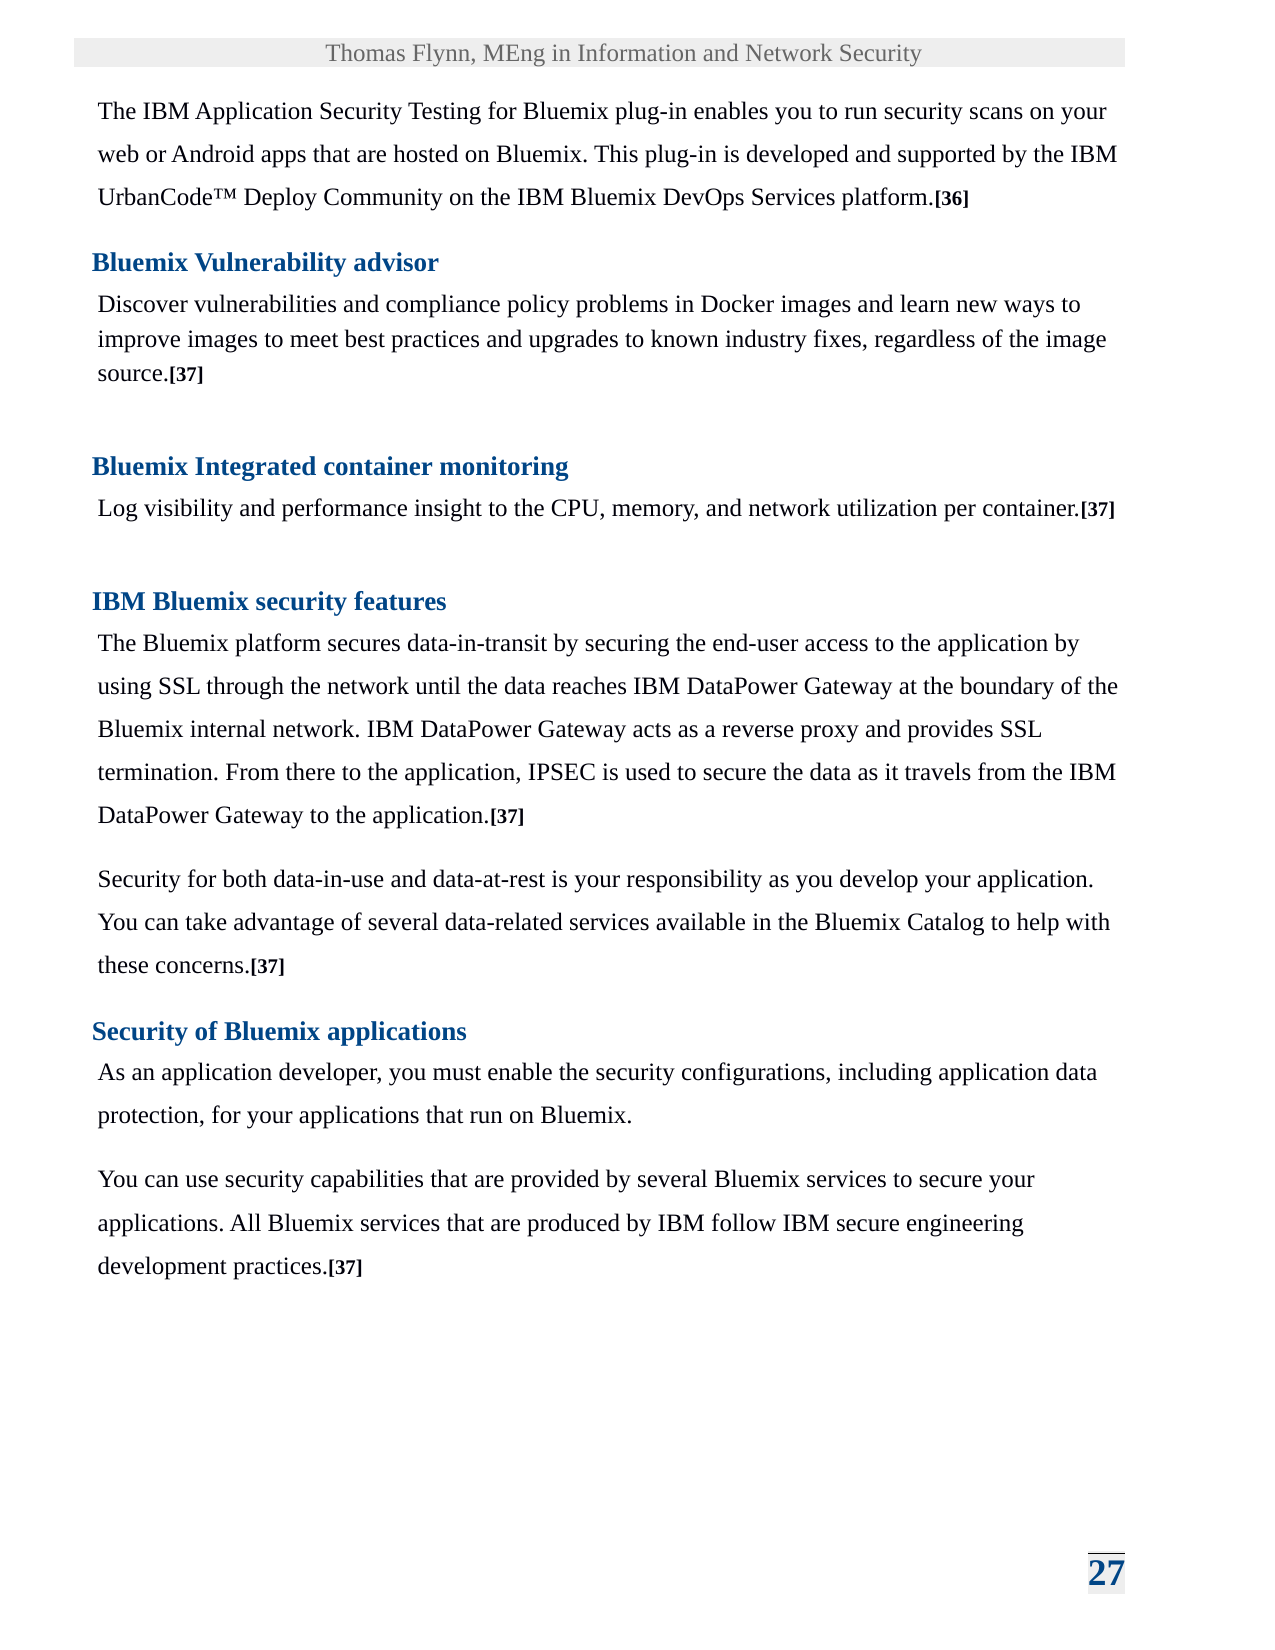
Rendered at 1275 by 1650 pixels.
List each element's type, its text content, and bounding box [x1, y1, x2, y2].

text As an application developer, you must enable the security configurations, including application data protection, for your applications that run on Bluemix. [97, 1057, 1125, 1129]
text You can use security capabilities that are provided by several Bluemix services to secure your applications. All Bluemix services that are produced by IBM follow IBM secure engineering development practices.[37] [97, 1164, 1125, 1279]
text The Bluemix platform secures data-in-transit by securing the end-user access to the application by using SSL through the network until the data reaches IBM DataPower Gateway at the boundary of the Bluemix internal network. IBM DataPower Gateway acts as a reverse proxy and provides SSL termination. From there to the application, IPSEC is used to secure the data as it travels from the IBM DataPower Gateway to the application.[37] [97, 628, 1125, 829]
text Log visibility and performance insight to the CPU, memory, and network utilization per container.[37] [97, 493, 1125, 522]
text Security for both data-in-use and data-at-rest is your responsibility as you develop your application. You can take advantage of several data-related services available in the Bluemix Catalog to help with these concerns.[37] [97, 864, 1125, 979]
subtitle Security of Bluemix applications [92, 1014, 1125, 1046]
subtitle IBM Bluemix security features [92, 585, 1125, 616]
text The IBM Application Security Testing for Bluemix plug-in enables you to run security scans on your web or Android apps that are hosted on Bluemix. This plug-in is developed and supported by the IBM UrbanCode™ Deploy Community on the IBM Bluemix DevOps Services platform.[36] [97, 96, 1125, 211]
text Discover vulnerabilities and compliance policy problems in Docker images and learn new ways to improve images to meet best practices and upgrades to known industry fixes, regardless of the image source.[37] [97, 289, 1125, 387]
subtitle Bluemix Integrated container monitoring [92, 450, 1125, 481]
subtitle Bluemix Vulnerability advisor [92, 246, 1125, 277]
